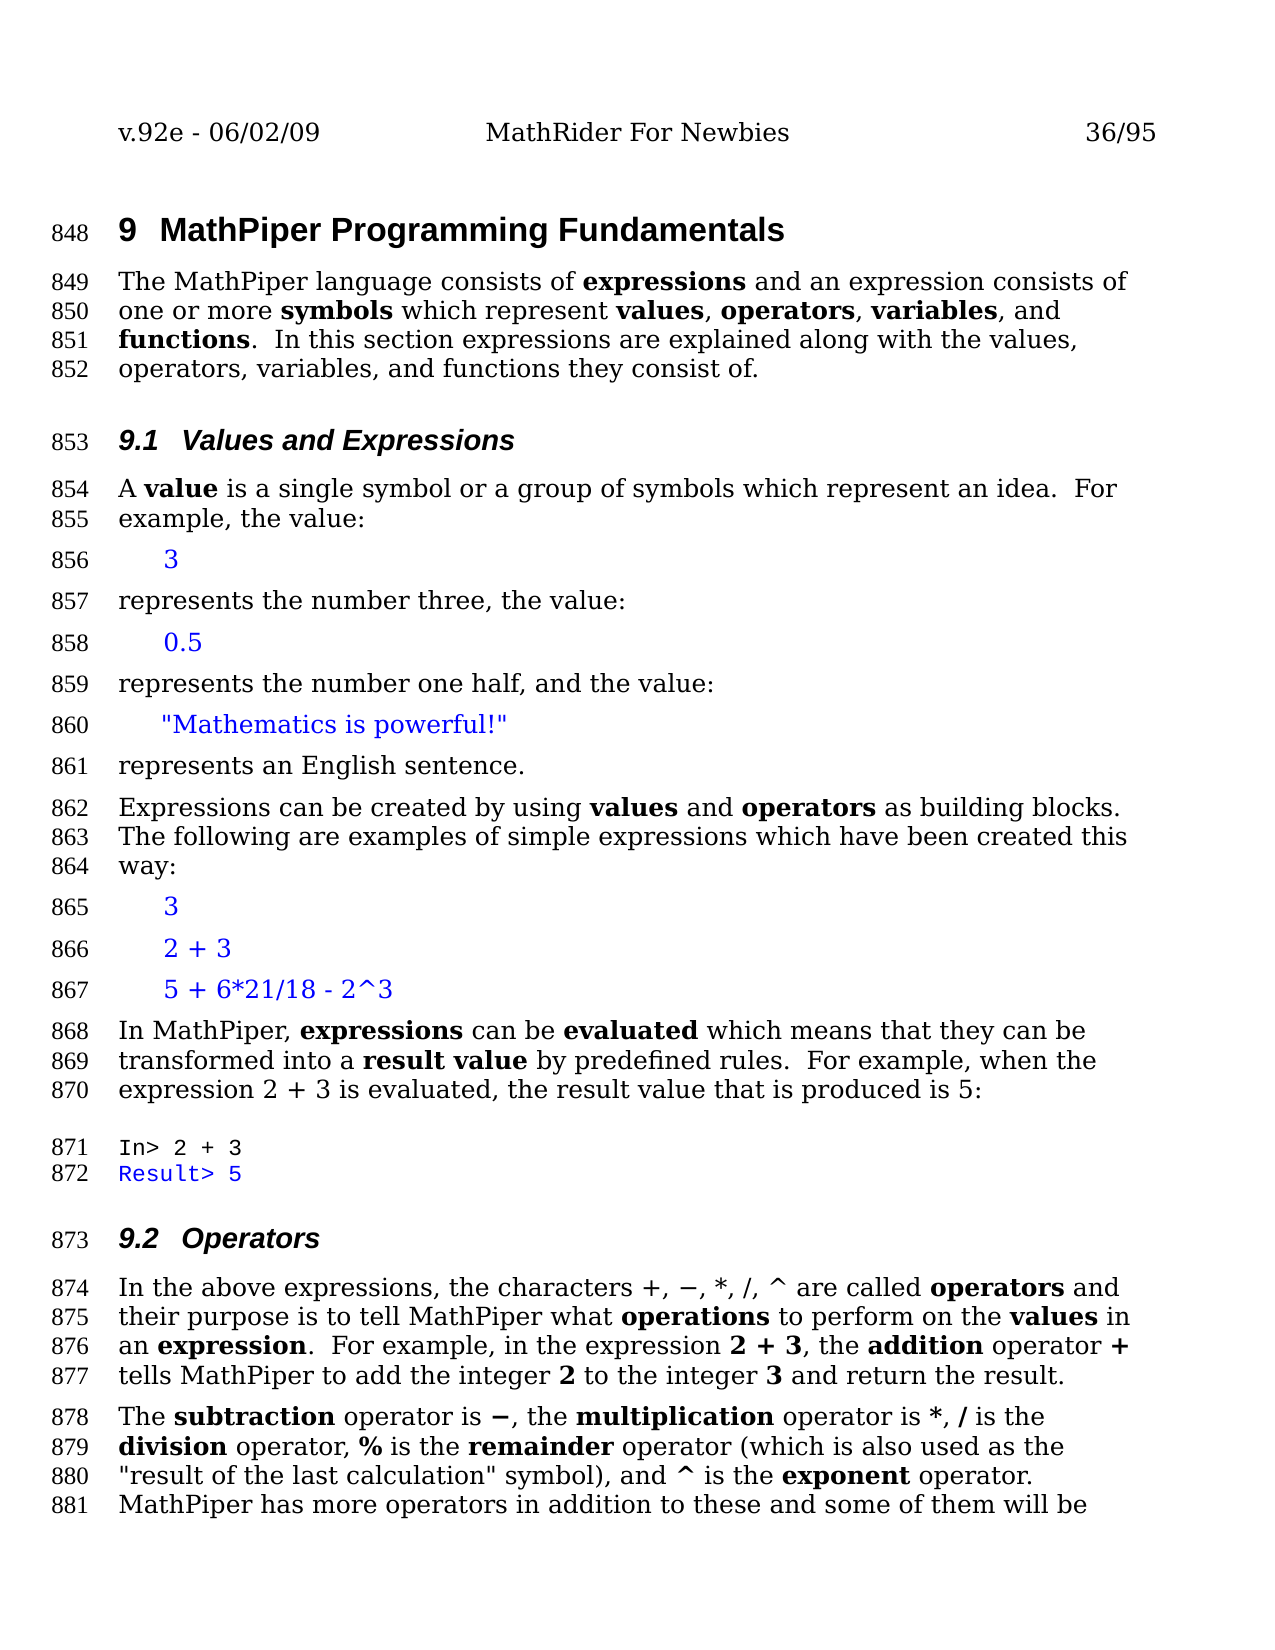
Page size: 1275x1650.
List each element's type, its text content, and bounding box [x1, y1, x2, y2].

text The subtraction operator is −, the multiplication operator is *, / is the division operator, % is the remainder operator (which is also used as the "result of the last calculation" symbol), and ^ is the exponent operator. MathPiper has more operators in addition to these and some of them will be [118, 1402, 1157, 1519]
text 0.5 [163, 627, 1157, 657]
subtitle MathPiper Programming Fundamentals [118, 210, 1157, 248]
text Expressions can be created by using values and operators as building blocks. The following are examples of simple expressions which have been created this way: [118, 793, 1157, 880]
text represents the number three, the value: [118, 586, 1157, 615]
text represents the number one half, and the value: [118, 669, 1157, 698]
text 2 + 3 [163, 934, 1157, 963]
text In the above expressions, the characters +, −, *, /, ^ are called operators and their purpose is to tell MathPiper what operations to perform on the values in an expression. For example, in the expression 2 + 3, the addition operator + tells MathPiper to add the integer 2 to the integer 3 and return the result. [118, 1273, 1157, 1390]
text 3 [163, 892, 1157, 922]
text 3 [163, 545, 1157, 574]
subtitle Operators [118, 1221, 1157, 1254]
text represents an English sentence. [118, 751, 1157, 781]
text Result> 5 [118, 1162, 1157, 1188]
text In> 2 + 3 [118, 1136, 1157, 1162]
text 5 + 6*21/18 - 2^3 [163, 975, 1157, 1004]
text In MathPiper, expressions can be evaluated which means that they can be transformed into a result value by predefined rules. For example, when the expression 2 + 3 is evaluated, the result value that is produced is 5: [118, 1016, 1157, 1104]
subtitle Values and Expressions [118, 423, 1157, 456]
text "Mathematics is powerful!" [161, 710, 1157, 739]
text A value is a single symbol or a group of symbols which represent an idea. For example, the value: [118, 474, 1157, 533]
text The MathPiper language consists of expressions and an expression consists of one or more symbols which represent values, operators, variables, and functions. In this section expressions are explained along with the values, operators, variables, and functions they consist of. [118, 266, 1157, 384]
